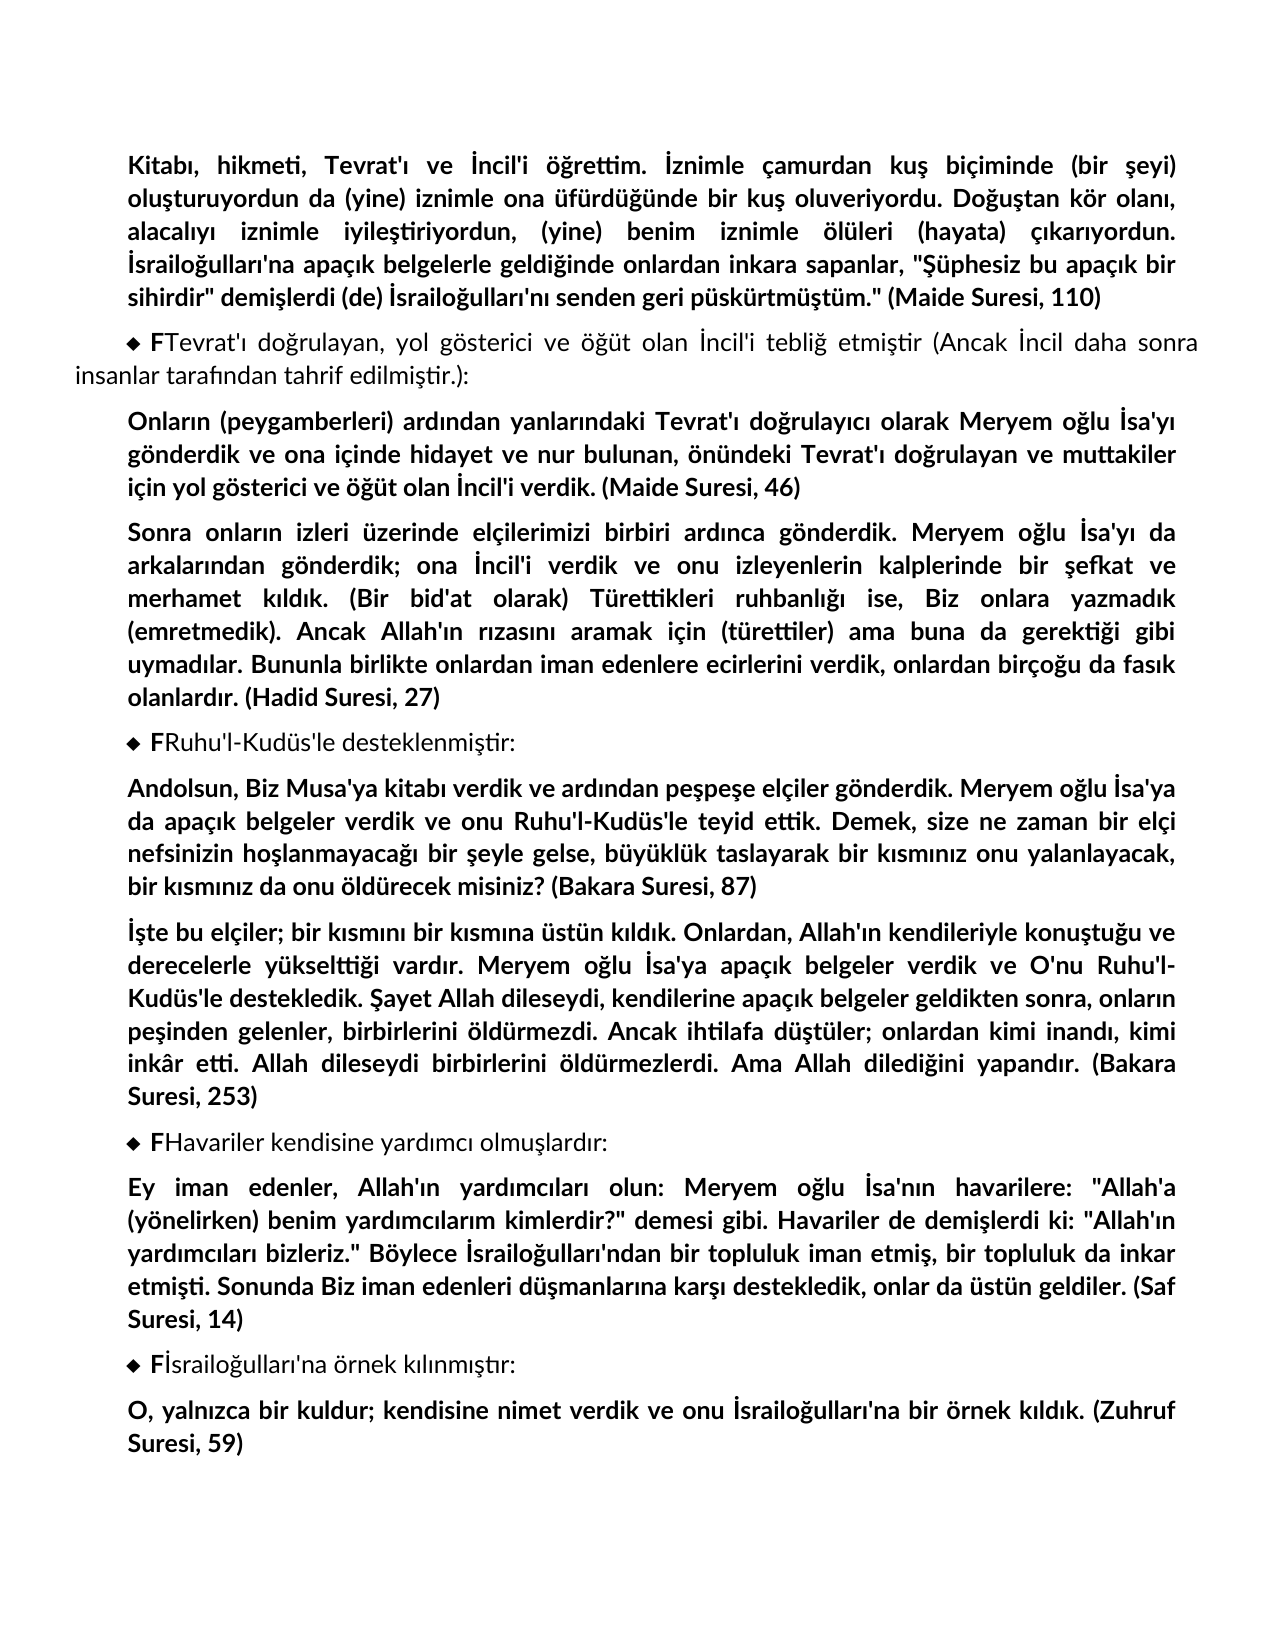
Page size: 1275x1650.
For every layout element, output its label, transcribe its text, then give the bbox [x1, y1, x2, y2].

text İşte bu elçiler; bir kısmını bir kısmına üstün kıldık. Onlardan, Allah'ın kendileriyle konuştuğu ve derecelerle yükselttiği vardır. Meryem oğlu İsa'ya apaçık belgeler verdik ve O'nu Ruhu'l-Kudüs'le destekledik. Şayet Allah dileseydi, kendilerine apaçık belgeler geldikten sonra, onların peşinden gelenler, birbirlerini öldürmezdi. Ancak ihtilafa düştüler; onlardan kimi inandı, kimi inkâr etti. Allah dileseydi birbirlerini öldürmezlerdi. Ama Allah dilediğini yapandır. (Bakara Suresi, 253) [127, 916, 1177, 1111]
text Ey iman edenler, Allah'ın yardımcıları olun: Meryem oğlu İsa'nın havarilere: "Allah'a (yönelirken) benim yardımcılarım kimlerdir?" demesi gibi. Havariler de demişlerdi ki: "Allah'ın yardımcıları bizleriz." Böylece İsrailoğulları'ndan bir topluluk iman etmiş, bir topluluk da inkar etmişti. Sonunda Biz iman edenleri düşmanlarına karşı destekledik, onlar da üstün geldiler. (Saf Suresi, 14) [127, 1172, 1177, 1334]
text O, yalnızca bir kuldur; kendisine nimet verdik ve onu İsrailoğulları'na bir örnek kıldık. (Zuhruf Suresi, 59) [127, 1394, 1177, 1457]
text Sonra onların izleri üzerinde elçilerimizi birbiri ardınca gönderdik. Meryem oğlu İsa'yı da arkalarından gönderdik; ona İncil'i verdik ve onu izleyenlerin kalplerinde bir şefkat ve merhamet kıldık. (Bir bid'at olarak) Türettikleri ruhbanlığı ise, Biz onlara yazmadık (emretmedik). Ancak Allah'ın rızasını aramak için (türettiler) ama buna da gerektiği gibi uymadılar. Bununla birlikte onlardan iman edenlere ecirlerini verdik, onlardan birçoğu da fasık olanlardır. (Hadid Suresi, 27) [127, 517, 1177, 711]
list FRuhu'l-Kudüs'le desteklenmiştir: [75, 727, 1200, 757]
text Kitabı, hikmeti, Tevrat'ı ve İncil'i öğrettim. İznimle çamurdan kuş biçiminde (bir şeyi) oluşturuyordun da (yine) iznimle ona üfürdüğünde bir kuş oluveriyordu. Doğuştan kör olanı, alacalıyı iznimle iyileştiriyordun, (yine) benim iznimle ölüleri (hayata) çıkarıyordun. İsrailoğulları'na apaçık belgelerle geldiğinde onlardan inkara sapanlar, "Şüphesiz bu apaçık bir sihirdir" demişlerdi (de) İsrailoğulları'nı senden geri püskürtmüştüm." (Maide Suresi, 110) [127, 150, 1177, 312]
list FHavariler kendisine yardımcı olmuşlardır: [75, 1126, 1200, 1157]
list Fİsrailoğulları'na örnek kılınmıştır: [75, 1349, 1200, 1379]
list FTevrat'ı doğrulayan, yol gösterici ve öğüt olan İncil'i tebliğ etmiştir (Ancak İncil daha sonra insanlar tarafından tahrif edilmiştir.): [75, 327, 1200, 390]
text Onların (peygamberleri) ardından yanlarındaki Tevrat'ı doğrulayıcı olarak Meryem oğlu İsa'yı gönderdik ve ona içinde hidayet ve nur bulunan, önündeki Tevrat'ı doğrulayan ve muttakiler için yol gösterici ve öğüt olan İncil'i verdik. (Maide Suresi, 46) [127, 406, 1177, 501]
text Andolsun, Biz Musa'ya kitabı verdik ve ardından peşpeşe elçiler gönderdik. Meryem oğlu İsa'ya da apaçık belgeler verdik ve onu Ruhu'l-Kudüs'le teyid ettik. Demek, size ne zaman bir elçi nefsinizin hoşlanmayacağı bir şeyle gelse, büyüklük taslayarak bir kısmınız onu yalanlayacak, bir kısmınız da onu öldürecek misiniz? (Bakara Suresi, 87) [127, 772, 1177, 901]
